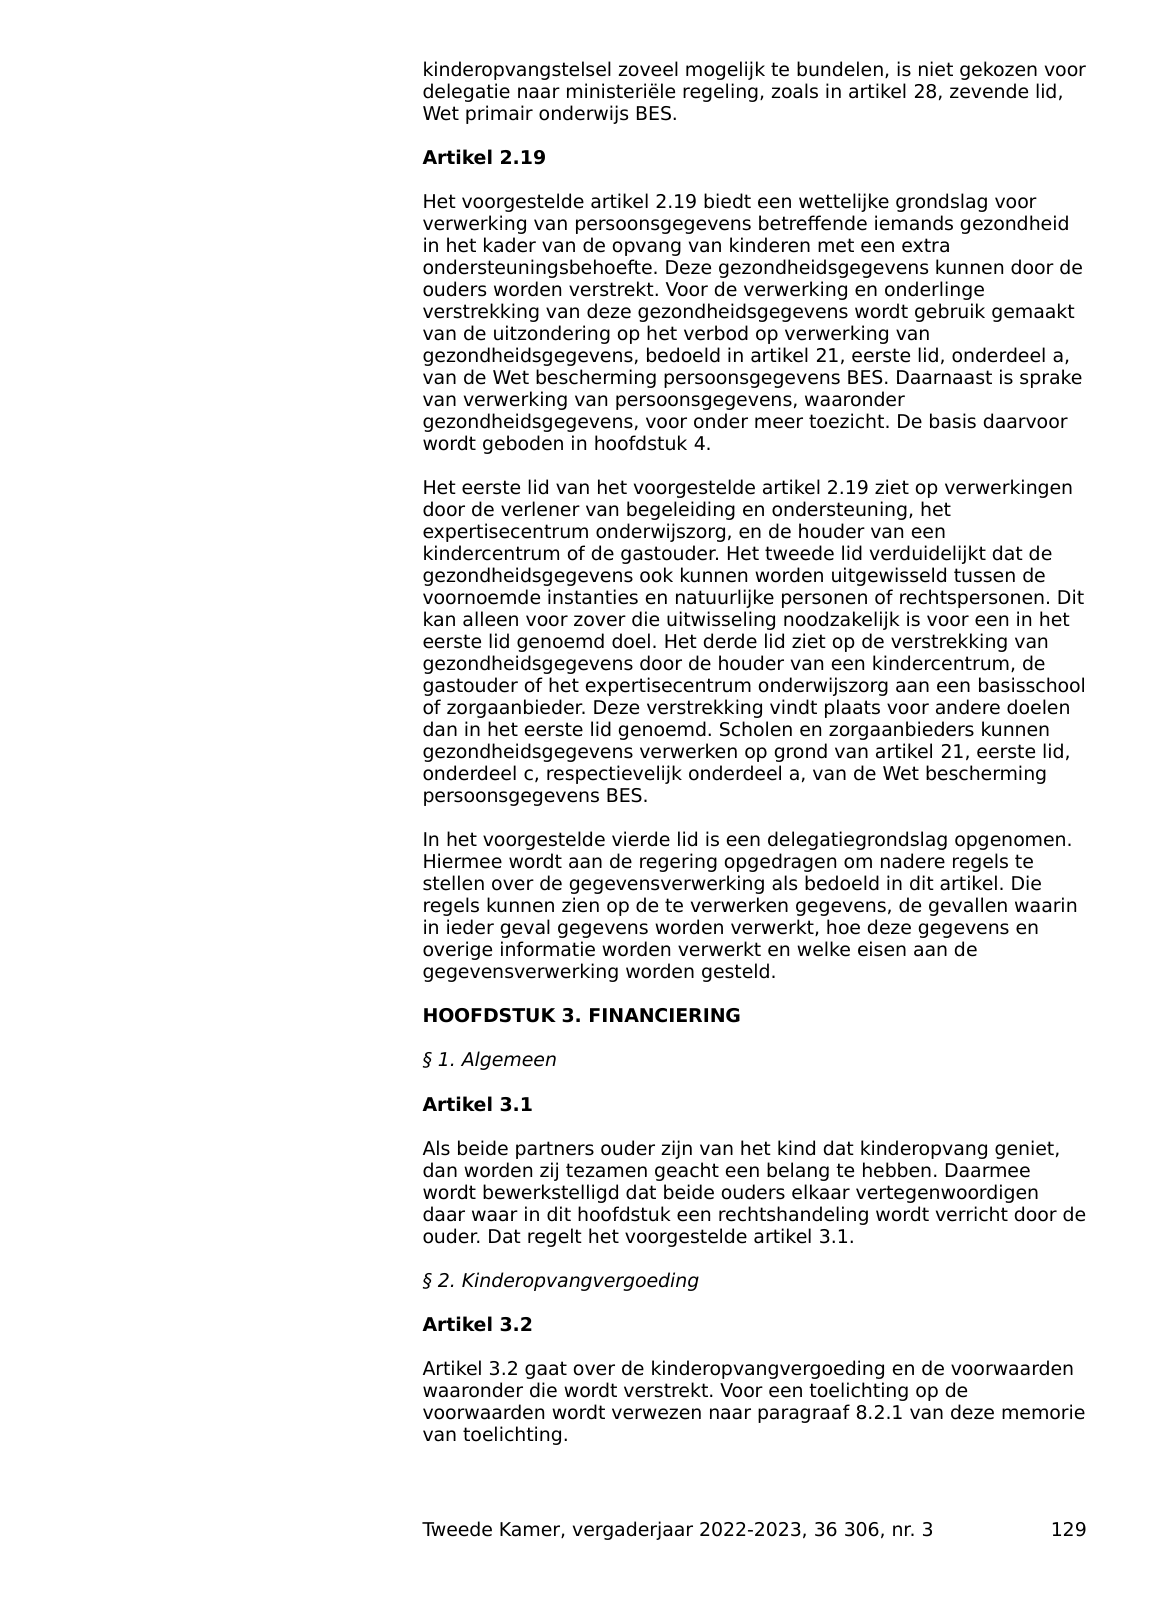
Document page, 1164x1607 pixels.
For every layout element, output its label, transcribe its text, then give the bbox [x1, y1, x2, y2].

subtitle HOOFDSTUK 3. FINANCIERING [422, 1005, 1087, 1027]
subtitle Artikel 3.2 [422, 1314, 1087, 1336]
subtitle § 2. Kinderopvangvergoeding [422, 1270, 1087, 1292]
text In het voorgestelde vierde lid is een delegatiegrondslag opgenomen. Hiermee wordt aan de regering opgedragen om nadere regels te stellen over de gegevensverwerking als bedoeld in dit artikel. Die regels kunnen zien op de te verwerken gegevens, de gevallen waarin in ieder geval gegevens worden verwerkt, hoe deze gegevens en overige informatie worden verwerkt en welke eisen aan de gegevensverwerking worden gesteld. [422, 829, 1087, 983]
subtitle Artikel 2.19 [422, 147, 1087, 169]
text kinderopvangstelsel zoveel mogelijk te bundelen, is niet gekozen voor delegatie naar ministeriële regeling, zoals in artikel 28, zevende lid, Wet primair onderwijs BES. [422, 59, 1087, 125]
text Als beide partners ouder zijn van het kind dat kinderopvang geniet, dan worden zij tezamen geacht een belang te hebben. Daarmee wordt bewerkstelligd dat beide ouders elkaar vertegenwoordigen daar waar in dit hoofdstuk een rechtshandeling wordt verricht door de ouder. Dat regelt het voorgestelde artikel 3.1. [422, 1138, 1087, 1248]
text Het voorgestelde artikel 2.19 biedt een wettelijke grondslag voor verwerking van persoonsgegevens betreffende iemands gezondheid in het kader van de opvang van kinderen met een extra ondersteuningsbehoefte. Deze gezondheidsgegevens kunnen door de ouders worden verstrekt. Voor de verwerking en onderlinge verstrekking van deze gezondheidsgegevens wordt gebruik gemaakt van de uitzondering op het verbod op verwerking van gezondheidsgegevens, bedoeld in artikel 21, eerste lid, onderdeel a, van de Wet bescherming persoonsgegevens BES. Daarnaast is sprake van verwerking van persoonsgegevens, waaronder gezondheidsgegevens, voor onder meer toezicht. De basis daarvoor wordt geboden in hoofdstuk 4. [422, 191, 1087, 455]
text Het eerste lid van het voorgestelde artikel 2.19 ziet op verwerkingen door de verlener van begeleiding en ondersteuning, het expertisecentrum onderwijszorg, en de houder van een kindercentrum of de gastouder. Het tweede lid verduidelijkt dat de gezondheidsgegevens ook kunnen worden uitgewisseld tussen de voornoemde instanties en natuurlijke personen of rechtspersonen. Dit kan alleen voor zover die uitwisseling noodzakelijk is voor een in het eerste lid genoemd doel. Het derde lid ziet op de verstrekking van gezondheidsgegevens door de houder van een kindercentrum, de gastouder of het expertisecentrum onderwijszorg aan een basisschool of zorgaanbieder. Deze verstrekking vindt plaats voor andere doelen dan in het eerste lid genoemd. Scholen en zorgaanbieders kunnen gezondheidsgegevens verwerken op grond van artikel 21, eerste lid, onderdeel c, respectievelijk onderdeel a, van de Wet bescherming persoonsgegevens BES. [422, 477, 1087, 807]
text Artikel 3.2 gaat over de kinderopvangvergoeding en de voorwaarden waaronder die wordt verstrekt. Voor een toelichting op de voorwaarden wordt verwezen naar paragraaf 8.2.1 van deze memorie van toelichting. [422, 1358, 1087, 1446]
subtitle § 1. Algemeen [422, 1049, 1087, 1071]
subtitle Artikel 3.1 [422, 1093, 1087, 1116]
